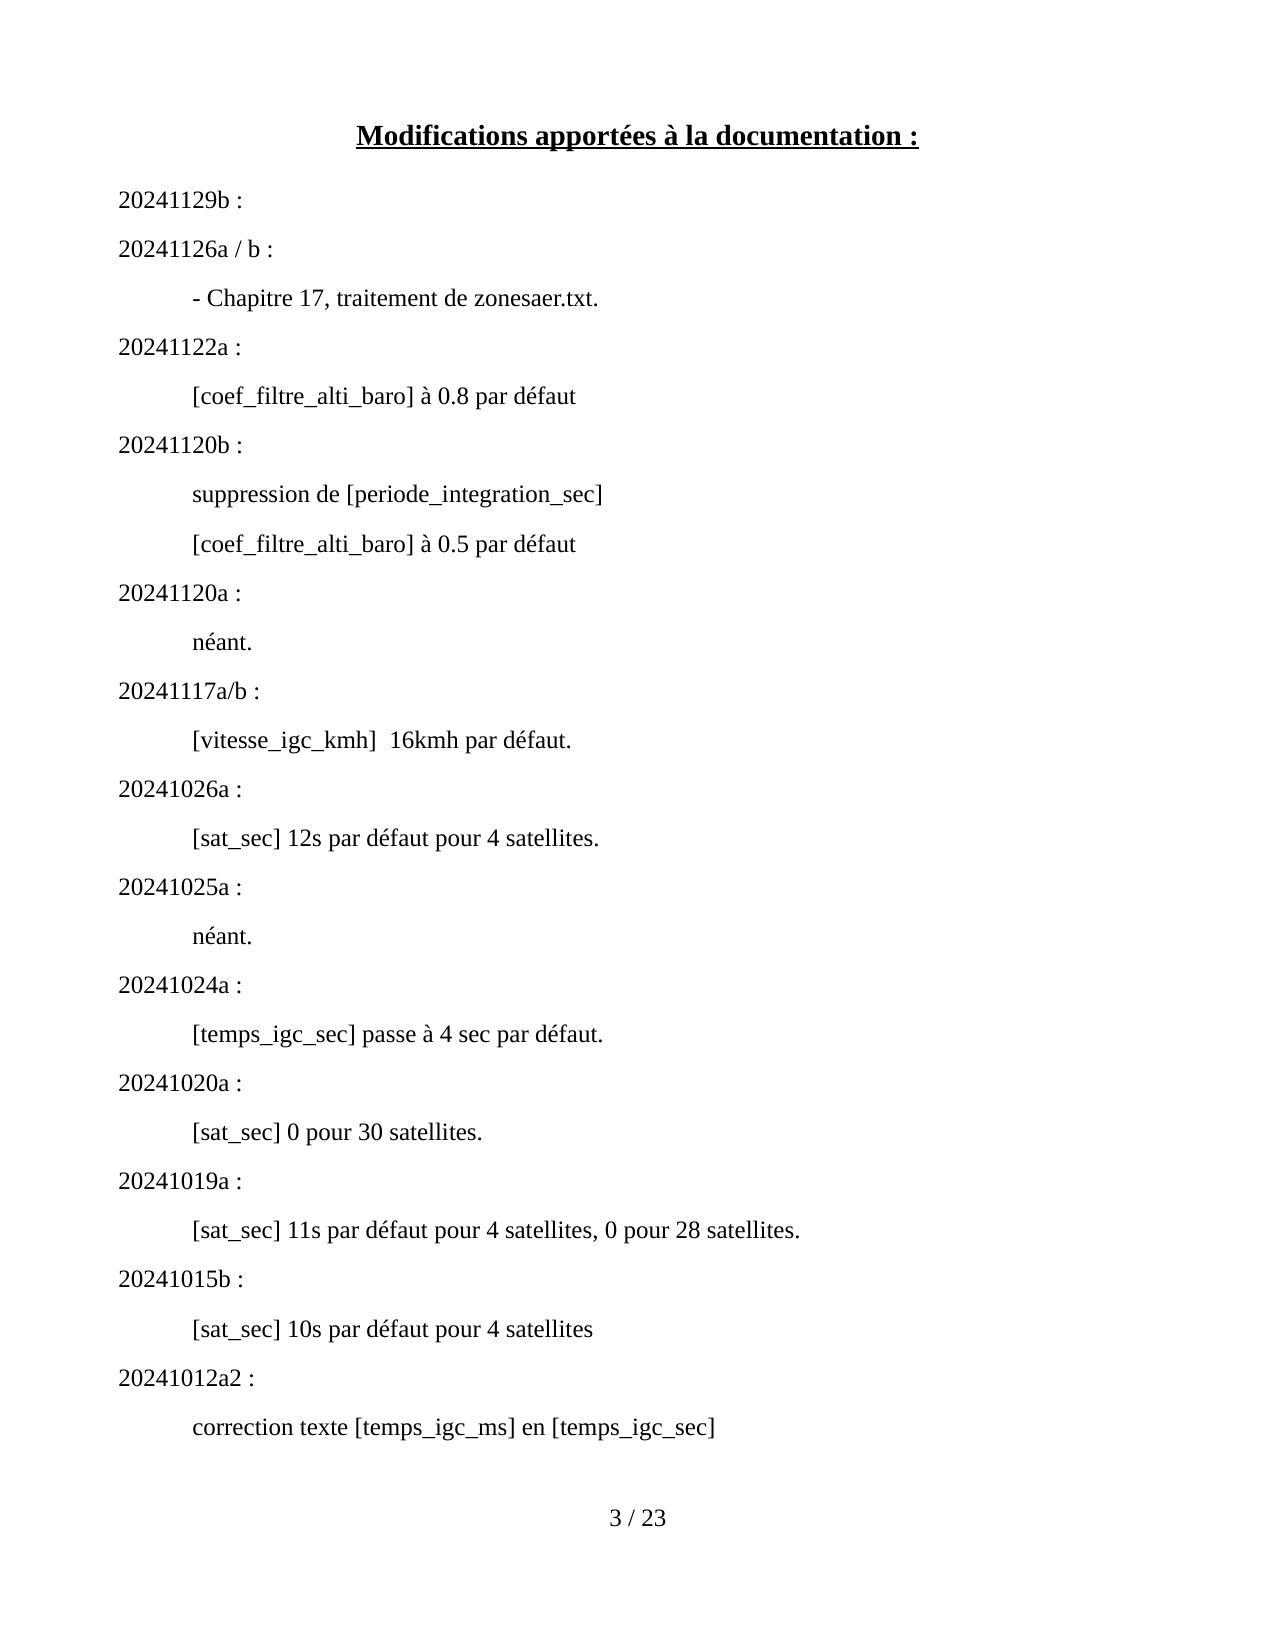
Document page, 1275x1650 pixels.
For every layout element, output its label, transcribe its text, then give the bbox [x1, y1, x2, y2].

text [sat_sec] 10s par défaut pour 4 satellites [118, 1314, 1157, 1342]
text 20241024a : [118, 970, 1157, 999]
text 20241012a2 : [118, 1363, 1157, 1391]
text 20241129b : [118, 185, 1157, 214]
text [sat_sec] 0 pour 30 satellites. [118, 1117, 1157, 1146]
text 20241025a : [118, 872, 1157, 901]
text [coef_filtre_alti_baro] à 0.5 par défaut [118, 529, 1157, 557]
text Modifications apportées à la documentation : [118, 118, 1157, 152]
text [sat_sec] 11s par défaut pour 4 satellites, 0 pour 28 satellites. [118, 1216, 1157, 1244]
text [coef_filtre_alti_baro] à 0.8 par défaut [118, 381, 1157, 410]
text [vitesse_igc_kmh] 16kmh par défaut. [118, 725, 1157, 754]
text 20241126a / b : [118, 234, 1157, 263]
text néant. [118, 627, 1157, 656]
text 20241117a/b : [118, 676, 1157, 704]
text [temps_igc_sec] passe à 4 sec par défaut. [118, 1019, 1157, 1048]
text suppression de [periode_integration_sec] [118, 479, 1157, 508]
text correction texte [temps_igc_ms] en [temps_igc_sec] [118, 1412, 1157, 1441]
text 20241122a : [118, 332, 1157, 361]
text 20241026a : [118, 774, 1157, 803]
text 20241015b : [118, 1264, 1157, 1293]
text 20241120b : [118, 431, 1157, 459]
text - Chapitre 17, traitement de zonesaer.txt. [118, 283, 1157, 312]
text néant. [118, 921, 1157, 950]
text 20241020a : [118, 1068, 1157, 1097]
text 20241019a : [118, 1166, 1157, 1195]
text [sat_sec] 12s par défaut pour 4 satellites. [118, 823, 1157, 852]
text 20241120a : [118, 578, 1157, 606]
